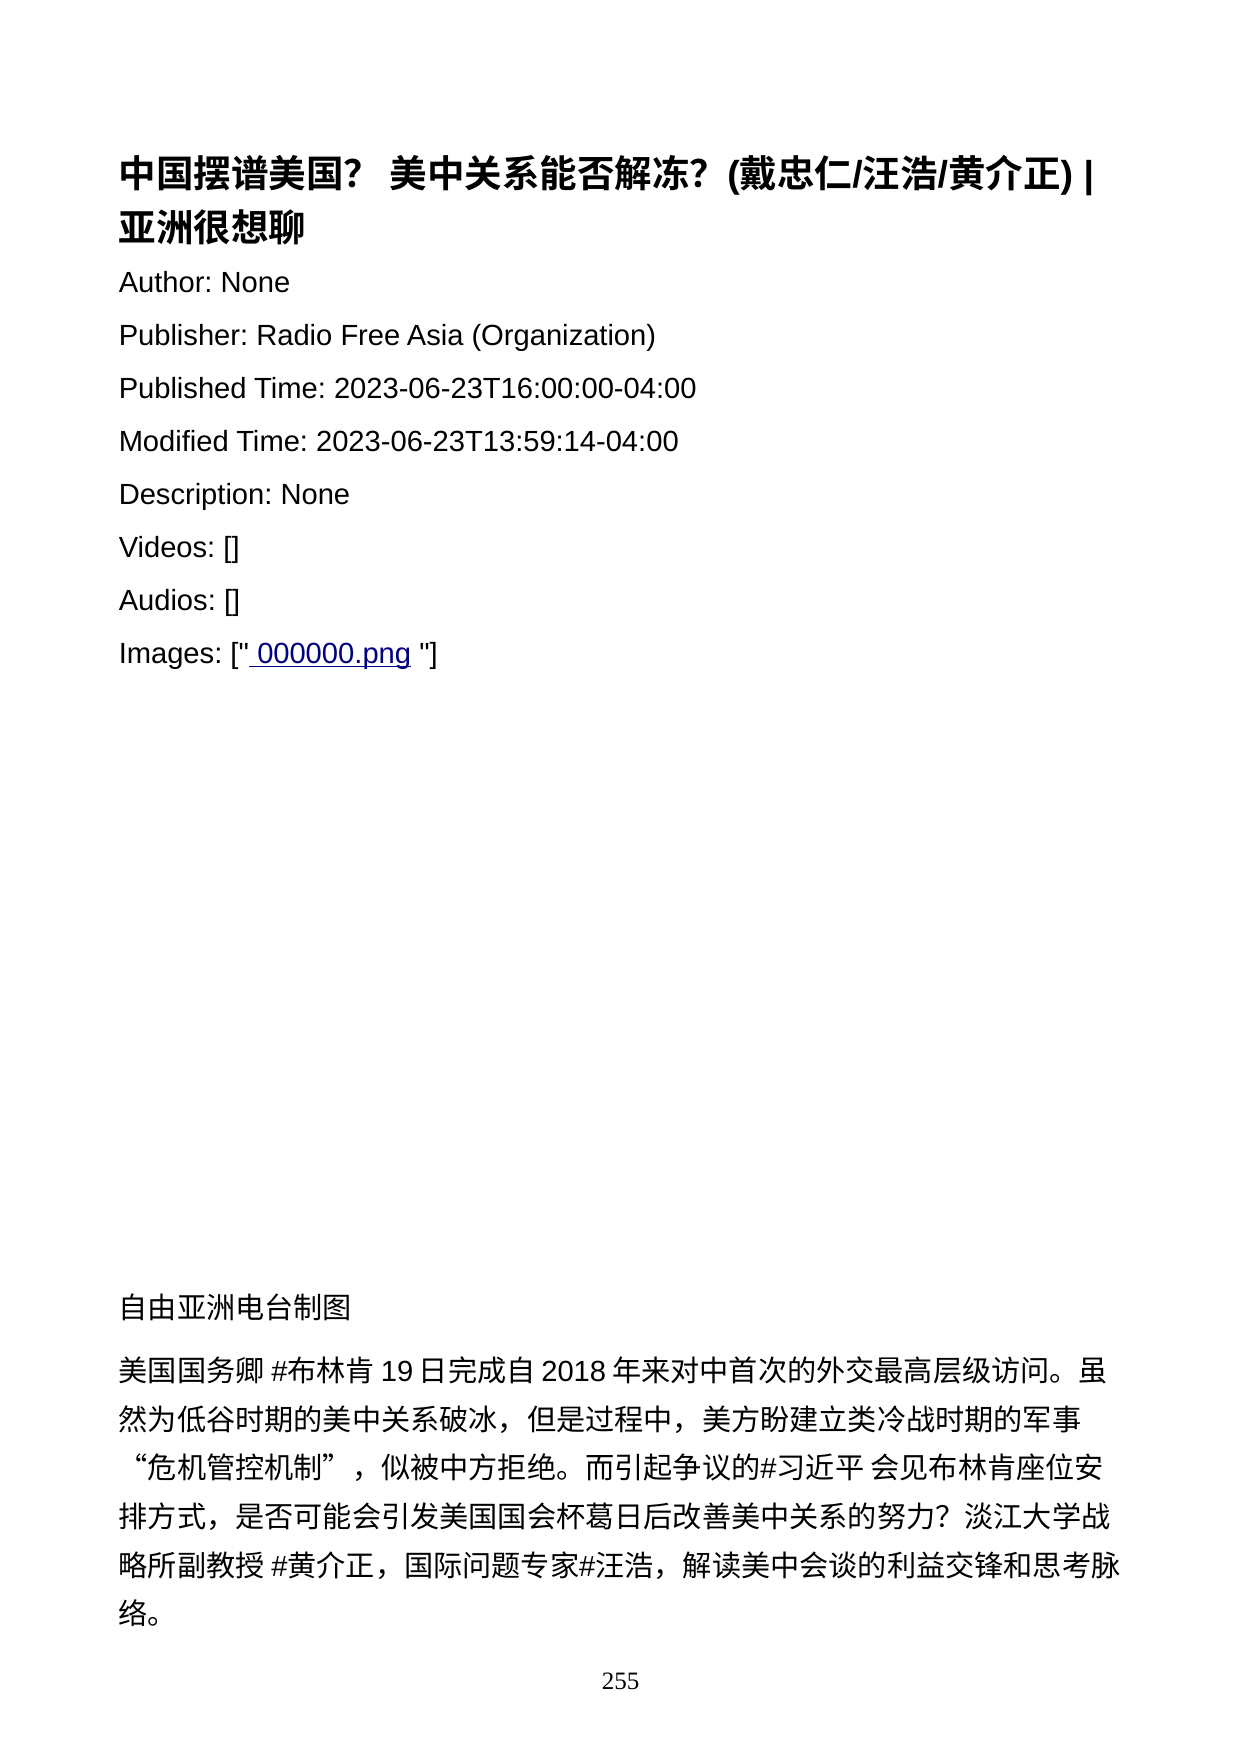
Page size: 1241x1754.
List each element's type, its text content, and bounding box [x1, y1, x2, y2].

text Modified Time: 2023-06-23T13:59:14-04:00 [118, 424, 1122, 457]
text Audios: [] [118, 583, 1122, 617]
text Author: None [118, 264, 1122, 298]
text Images: [" 000000.png "] [118, 636, 1122, 670]
text Publisher: Radio Free Asia (Organization) [118, 318, 1122, 351]
subtitle 中国摆谱美国？ 美中关系能否解冻？(戴忠仁/汪浩/黄介正) | 亚洲很想聊 [118, 143, 1122, 252]
text Videos: [] [118, 530, 1122, 564]
text Published Time: 2023-06-23T16:00:00-04:00 [118, 371, 1122, 404]
text 自由亚洲电台制图 [118, 689, 1122, 1327]
text Description: None [118, 477, 1122, 511]
text 美国国务卿 #布林肯19日完成自2018年来对中首次的外交最高层级访问。虽然为低谷时期的美中关系破冰，但是过程中，美方盼建立类冷战时期的军事“危机管控机制”，似被中方拒绝。而引起争议的#习近平 会见布林肯座位安排方式，是否可能会引发美国国会杯葛日后改善美中关系的努力？淡江大学战略所副教授 #黄介正，国际问题专家#汪浩，解读美中会谈的利益交锋和思考脉络。 [118, 1348, 1122, 1633]
